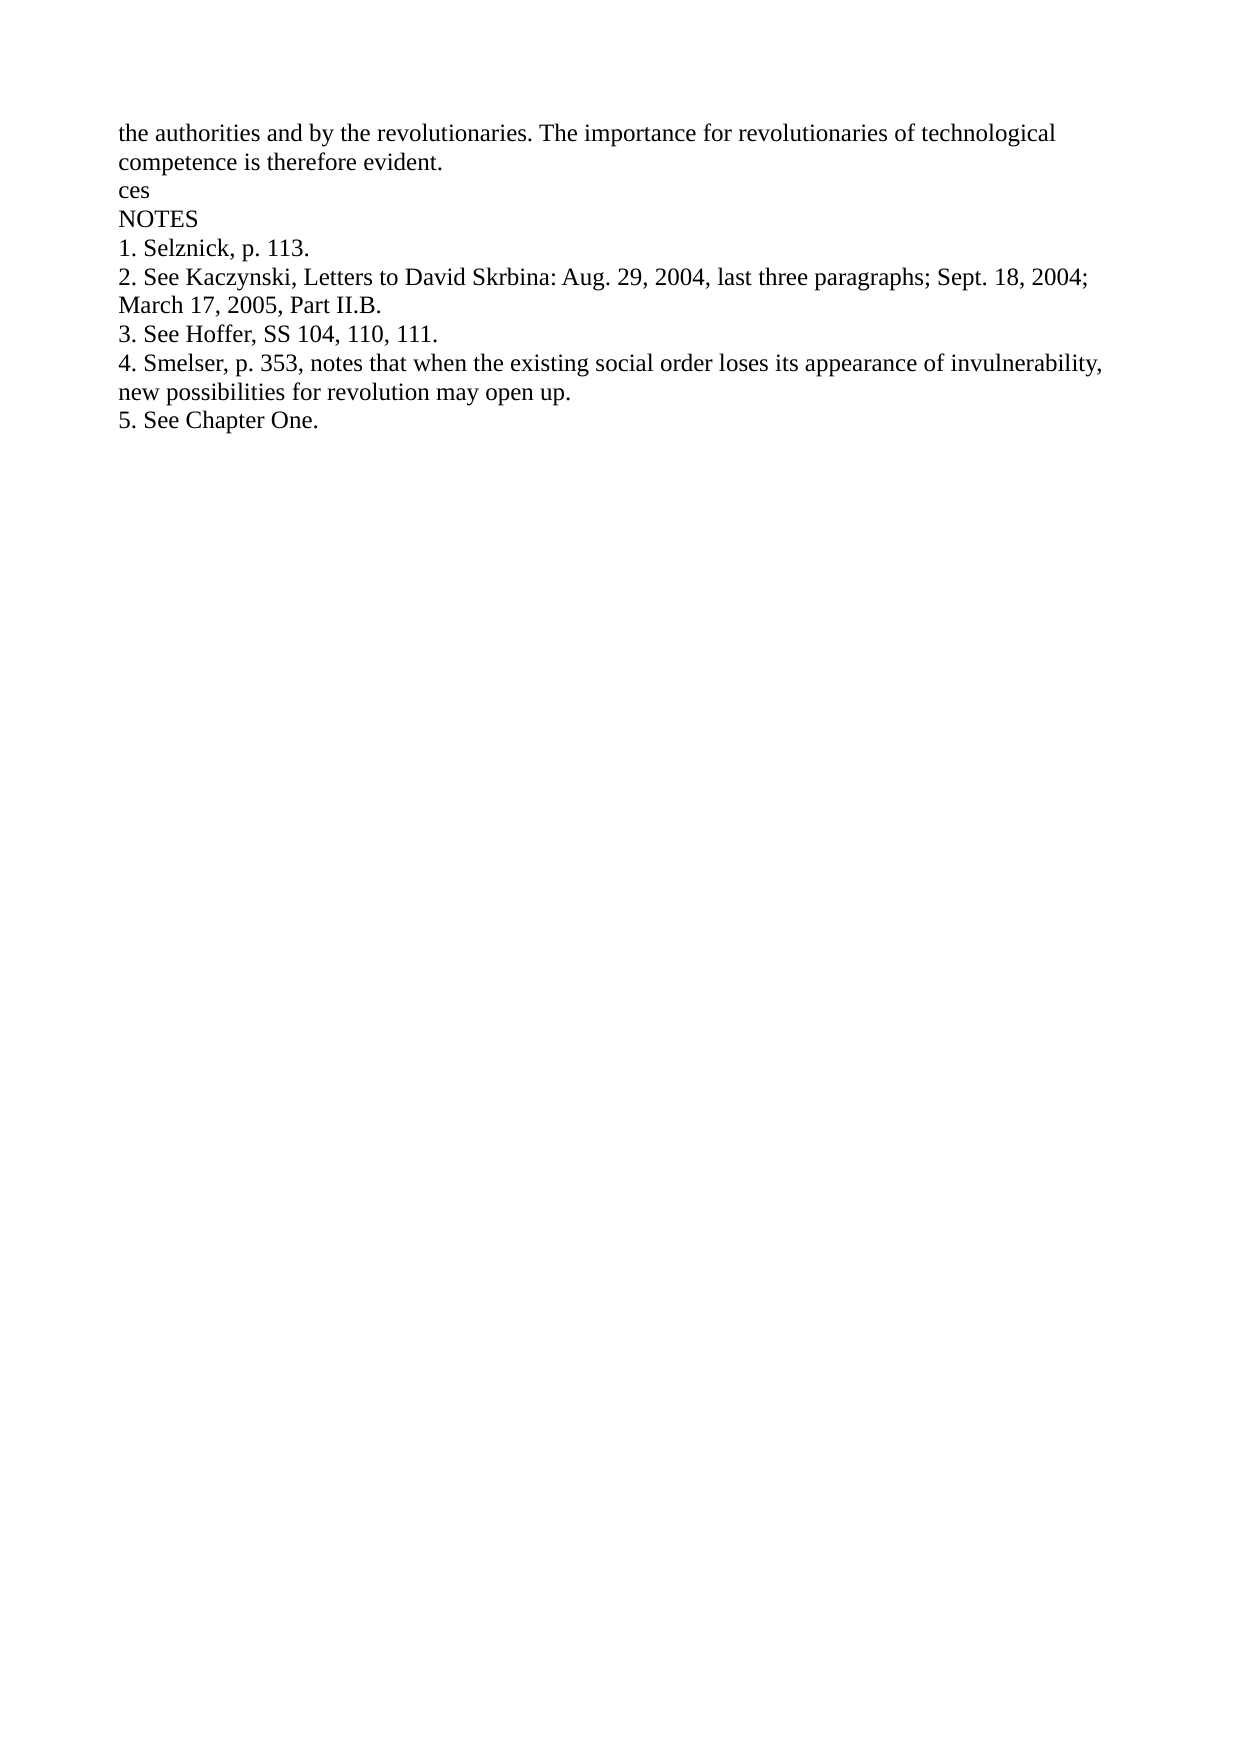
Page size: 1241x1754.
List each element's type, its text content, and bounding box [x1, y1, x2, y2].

text 1. Selznick, p. 113. [118, 233, 1122, 262]
text 4. Smelser, p. 353, notes that when the existing social order loses its appearance of invulnerability, new possibilities for revolution may open up. [118, 348, 1122, 406]
text ces [118, 176, 1122, 204]
text NOTES [118, 204, 1122, 233]
text 3. See Hoffer, SS 104, 110, 111. [118, 319, 1122, 348]
text the authorities and by the revolutionaries. The importance for revolutionaries of technological competence is therefore evident. [118, 118, 1122, 176]
text 2. See Kaczynski, Letters to David Skrbina: Aug. 29, 2004, last three paragraphs; Sept. 18, 2004; March 17, 2005, Part II.B. [118, 262, 1122, 319]
text 5. See Chapter One. [118, 406, 1122, 434]
